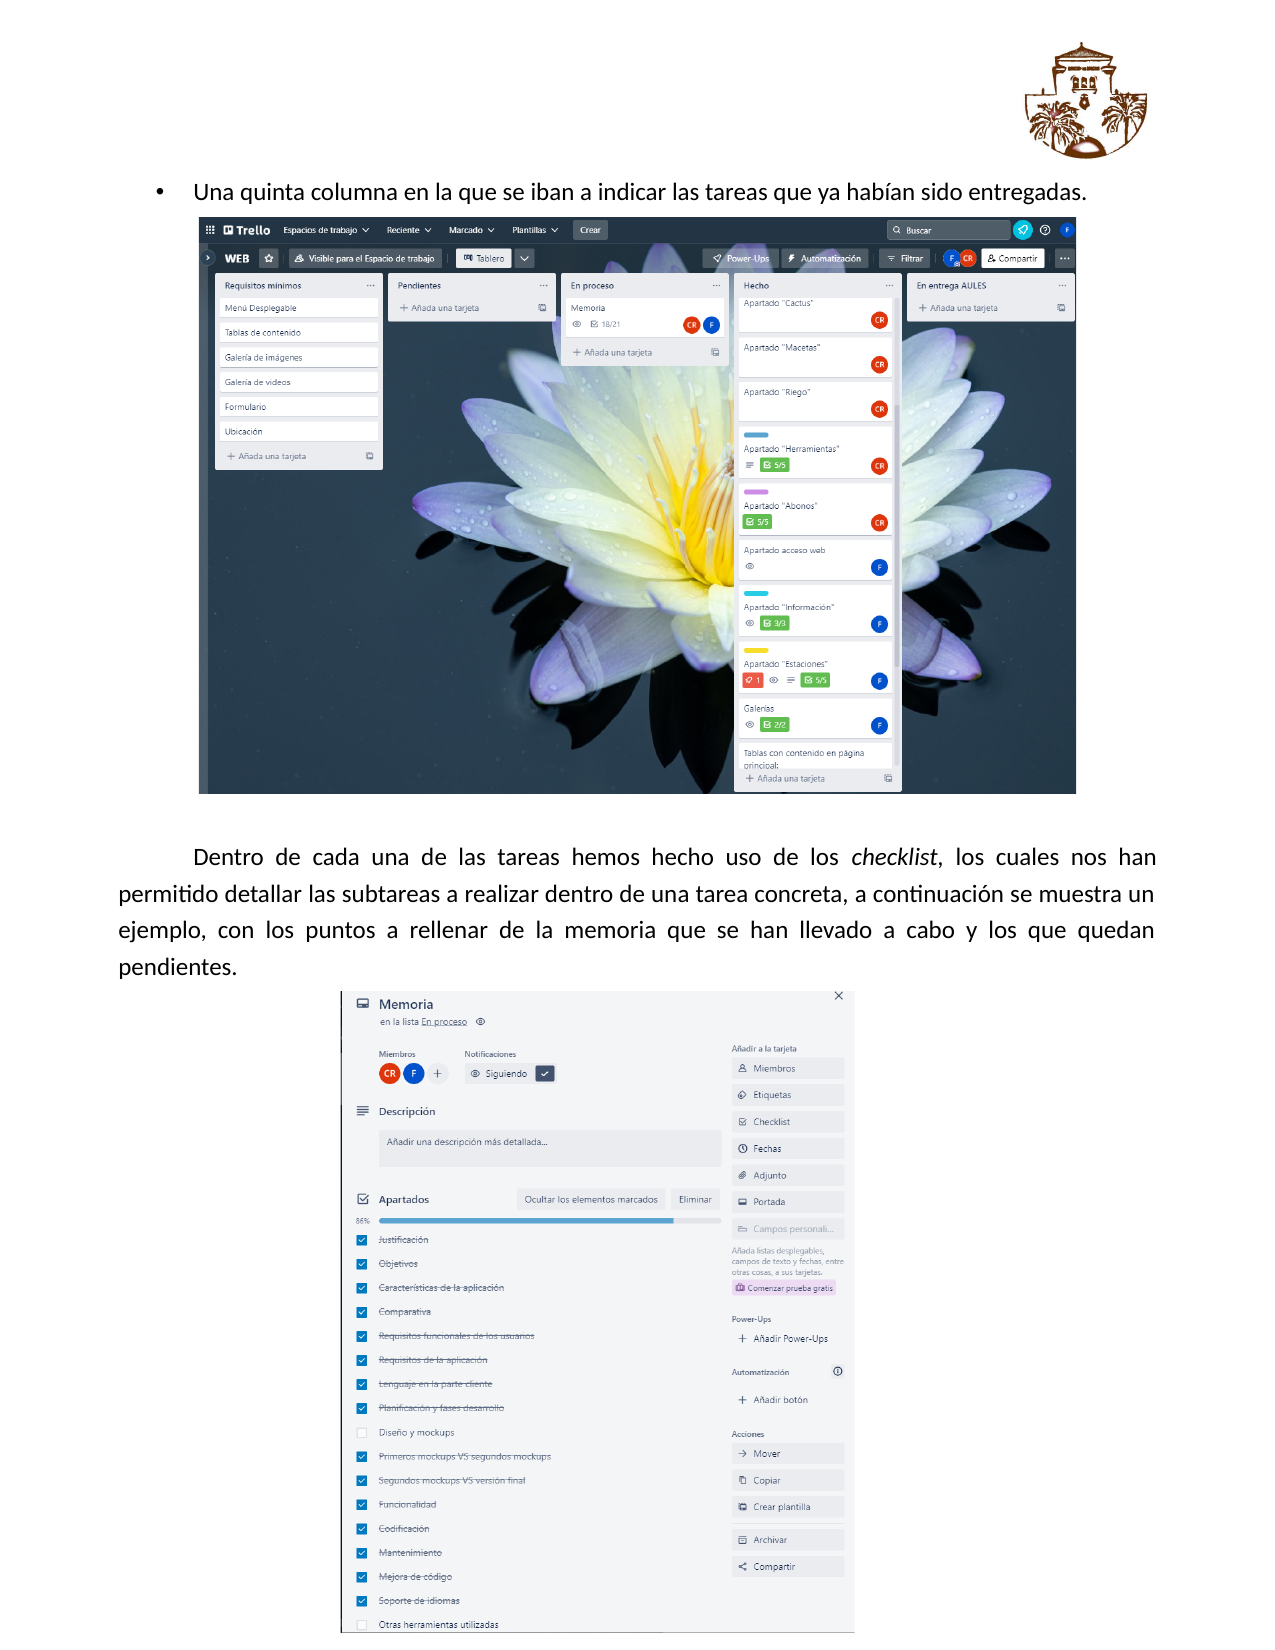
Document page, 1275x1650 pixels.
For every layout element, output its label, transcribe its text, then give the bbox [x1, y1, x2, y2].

text Dentro de cada una de las tareas hemos hecho uso de los checklist, los cuales nos han permitido detallar las subtareas a realizar dentro de una tarea concreta, a continuación se muestra un ejemplo, con los puntos a rellenar de la memoria que se han llevado a cabo y los que quedan pendientes. [118, 841, 1157, 981]
list Una quinta columna en la que se iban a indicar las tareas que ya habían sido entregadas. [156, 176, 1157, 207]
picture [198, 217, 1077, 794]
picture [340, 991, 855, 1633]
picture [1014, 30, 1158, 175]
